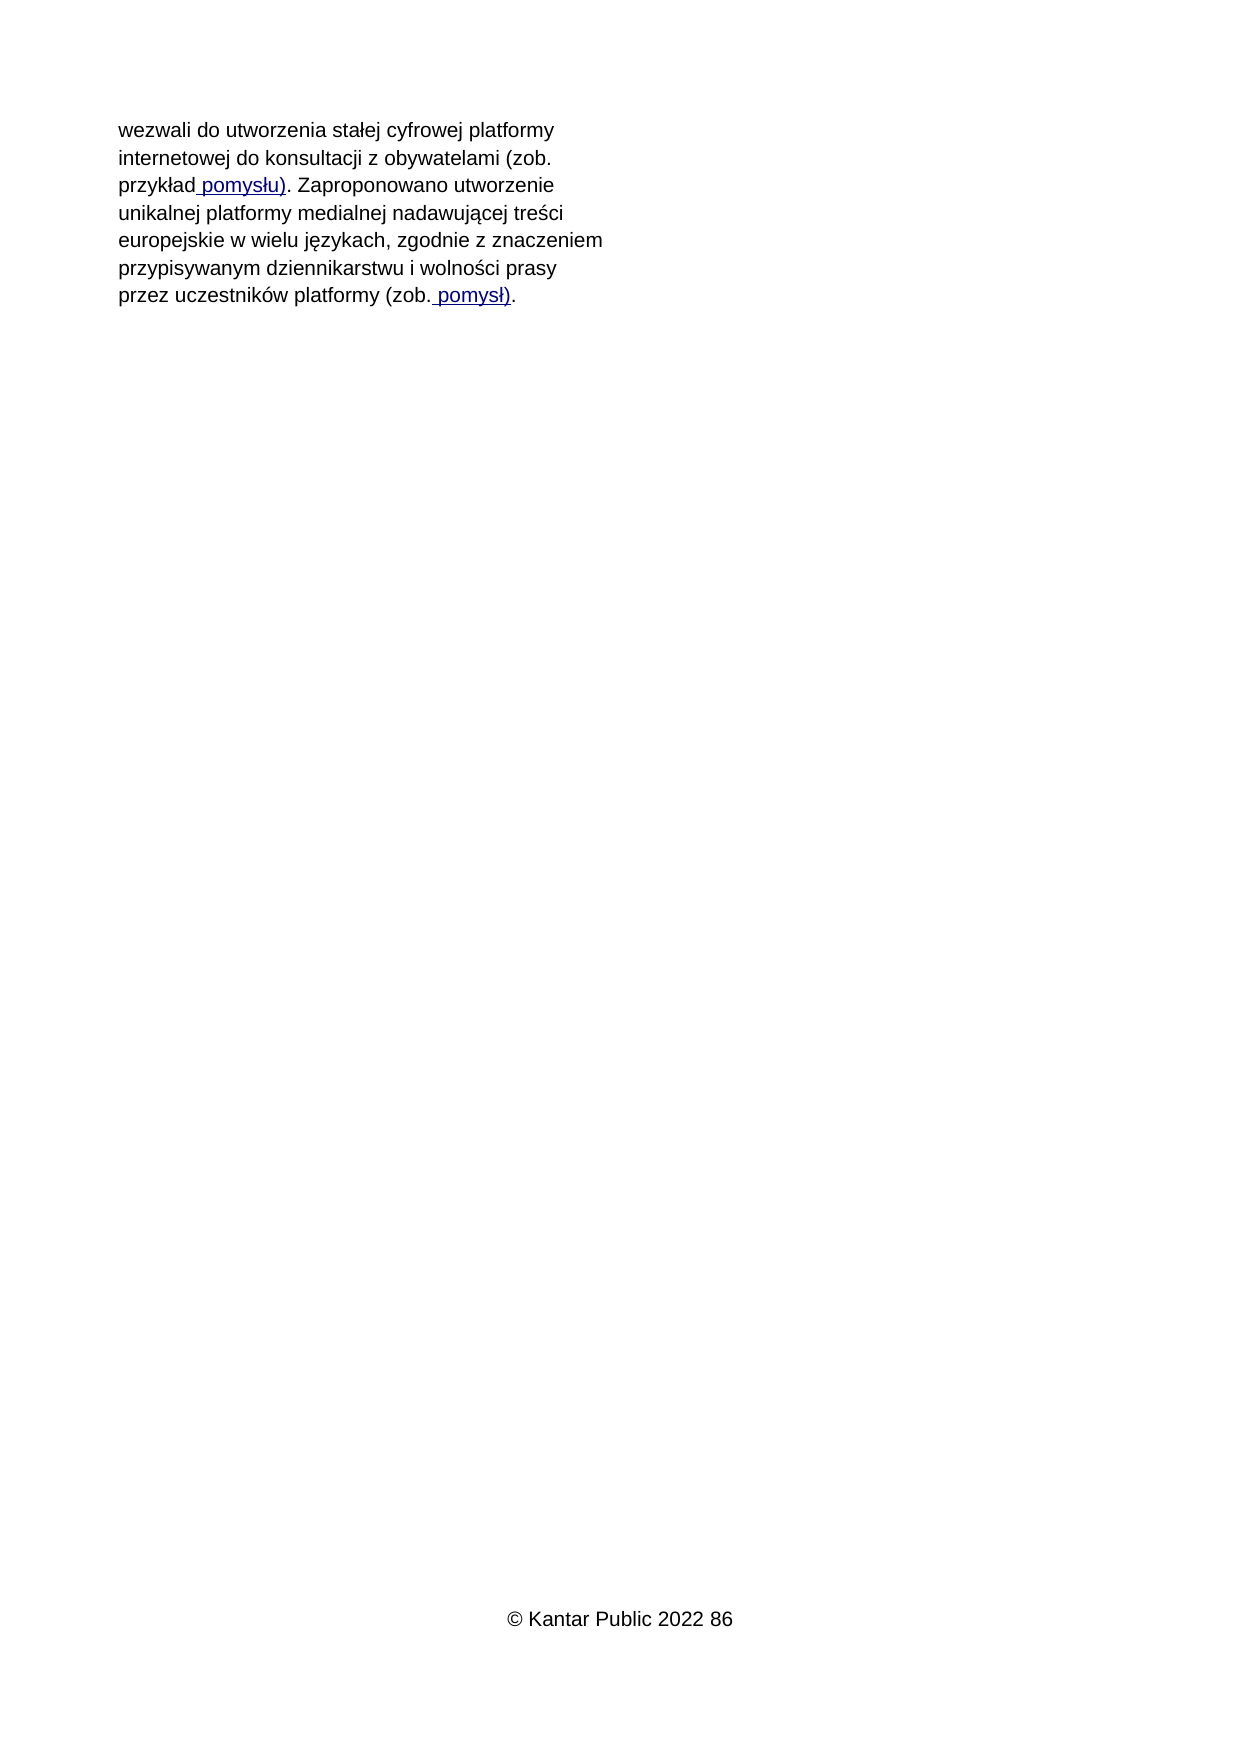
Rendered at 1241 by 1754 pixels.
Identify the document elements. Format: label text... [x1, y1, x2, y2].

text wezwali do utworzenia stałej cyfrowej platformy internetowej do konsultacji z obywatelami (zob. przykład pomysłu). Zaproponowano utworzenie unikalnej platformy medialnej nadawującej treści europejskie w wielu językach, zgodnie z znaczeniem przypisywanym dziennikarstwu i wolności prasy przez uczestników platformy (zob. pomysł). [118, 118, 605, 307]
